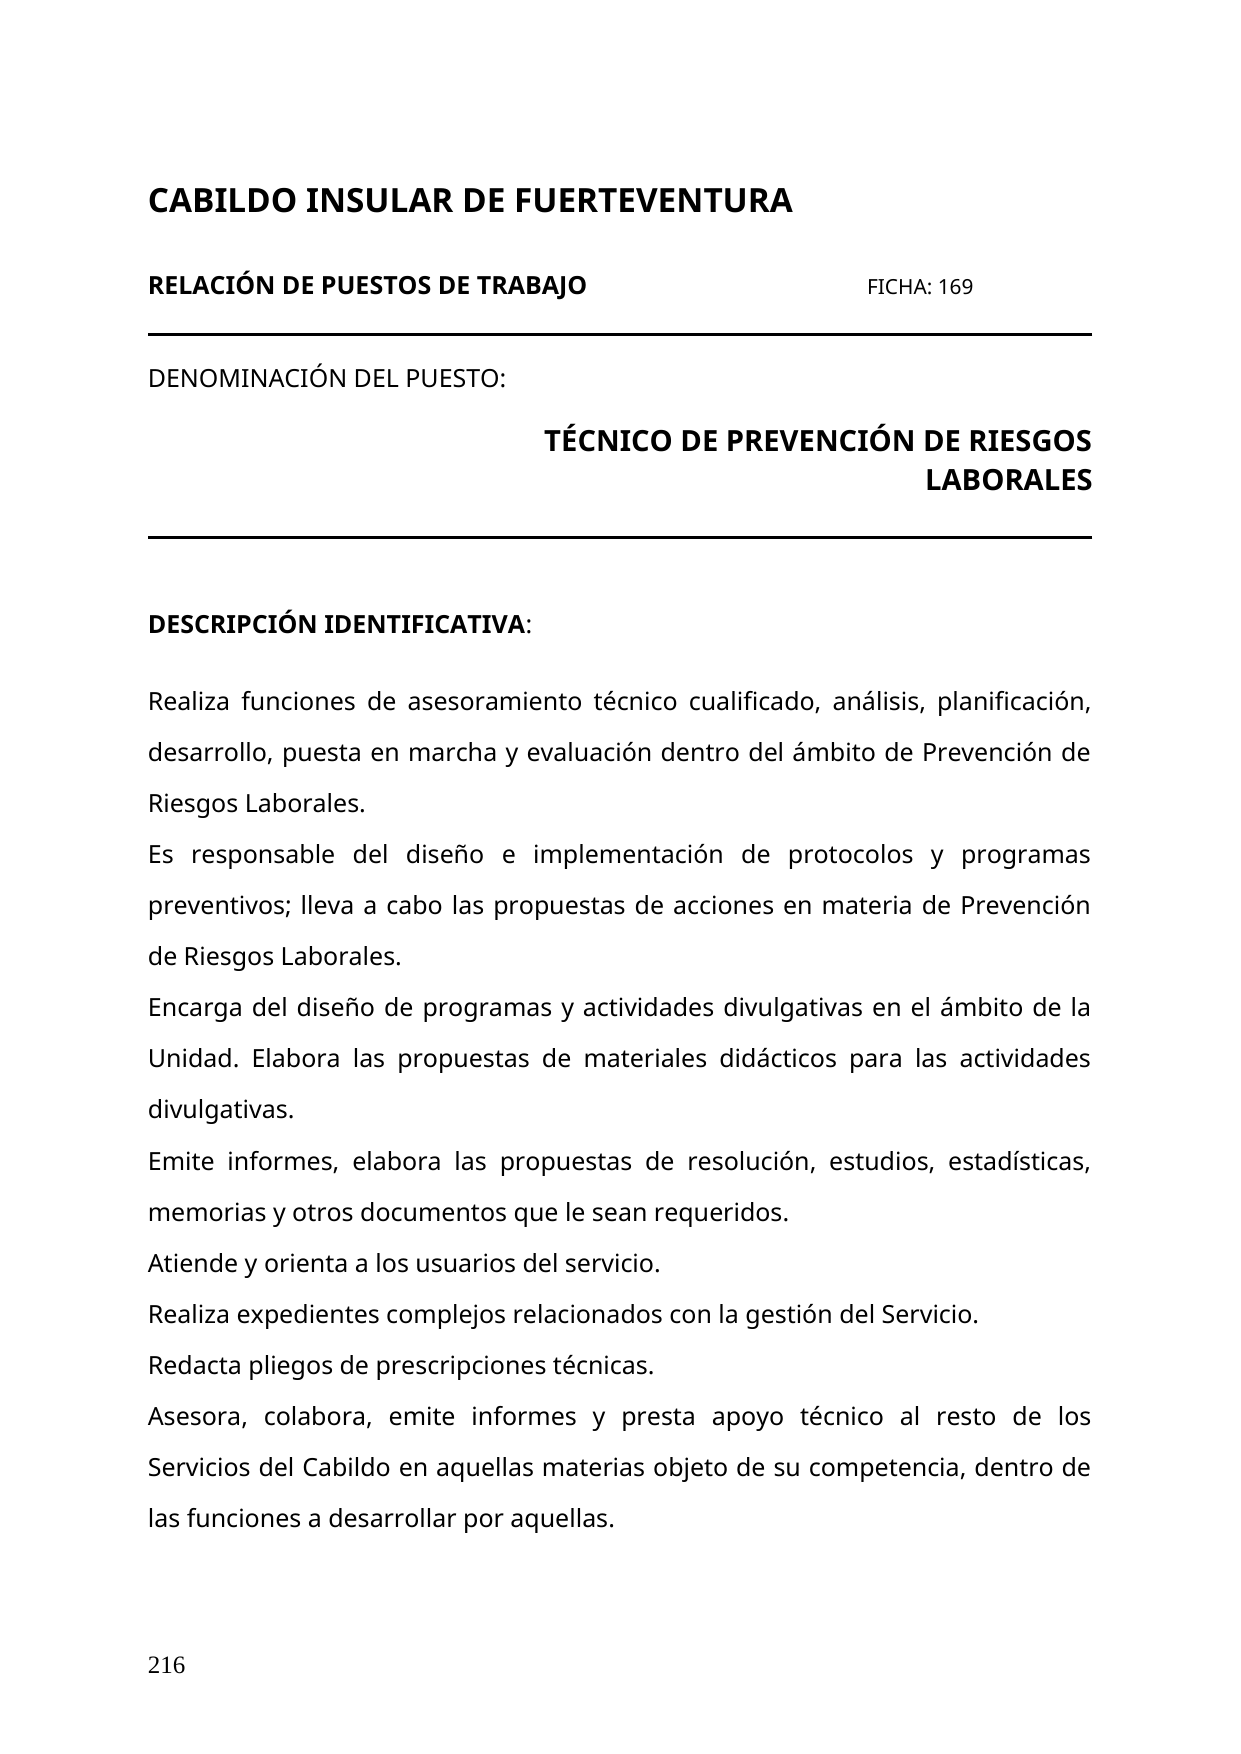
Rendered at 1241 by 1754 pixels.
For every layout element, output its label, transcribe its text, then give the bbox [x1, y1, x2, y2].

text Es responsable del diseño e implementación de protocolos y programas preventivos; lleva a cabo las propuestas de acciones en materia de Prevención de Riesgos Laborales. [148, 837, 1092, 973]
text Encarga del diseño de programas y actividades divulgativas en el ámbito de la Unidad. Elabora las propuestas de materiales didácticos para las actividades divulgativas. [148, 990, 1092, 1126]
text DESCRIPCIÓN IDENTIFICATIVA: [148, 607, 1092, 641]
text DENOMINACIÓN DEL PUESTO: [148, 361, 1092, 395]
text RELACIÓN DE PUESTOS DE TRABAJO FICHA: 169 [148, 268, 1092, 302]
text Asesora, colabora, emite informes y presta apoyo técnico al resto de los Servicios del Cabildo en aquellas materias objeto de su competencia, dentro de las funciones a desarrollar por aquellas. [148, 1398, 1092, 1534]
text TÉCNICO DE PREVENCIÓN DE RIESGOS LABORALES [177, 420, 1092, 499]
text CABILDO INSULAR DE FUERTEVENTURA [148, 177, 1092, 223]
text Atiende y orienta a los usuarios del servicio. [148, 1245, 1092, 1279]
text Emite informes, elabora las propuestas de resolución, estudios, estadísticas, memorias y otros documentos que le sean requeridos. [148, 1143, 1092, 1228]
text Realiza funciones de asesoramiento técnico cualificado, análisis, planificación, desarrollo, puesta en marcha y evaluación dentro del ámbito de Prevención de Riesgos Laborales. [148, 684, 1092, 820]
text Redacta pliegos de prescripciones técnicas. [148, 1347, 1092, 1381]
text Realiza expedientes complejos relacionados con la gestión del Servicio. [148, 1296, 1092, 1330]
